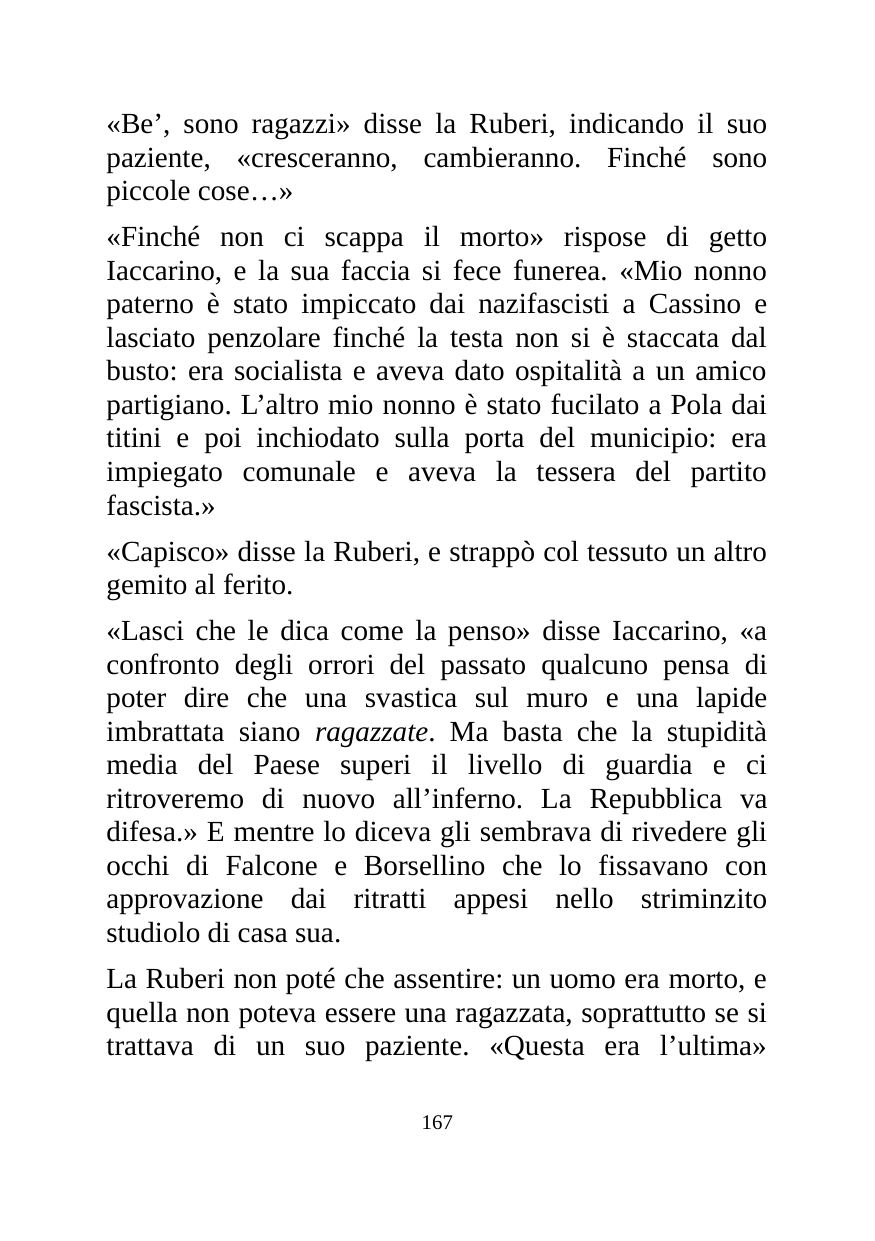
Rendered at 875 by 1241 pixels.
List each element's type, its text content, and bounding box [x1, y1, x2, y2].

text «Capisco» disse la Ruberi, e strappò col tessuto un altro gemito al ferito. [106, 534, 768, 601]
text «Be’, sono ragazzi» disse la Ruberi, indicando il suo paziente, «cresceranno, cambieranno. Finché sono piccole cose…» [106, 106, 768, 207]
text «Lasci che le dica come la penso» disse Iaccarino, «a confronto degli orrori del passato qualcuno pensa di poter dire che una svastica sul muro e una lapide imbrattata siano ragazzate. Ma basta che la stupidità media del Paese superi il livello di guardia e ci ritroveremo di nuovo all’inferno. La Repubblica va difesa.» E mentre lo diceva gli sembrava di rivedere gli occhi di Falcone e Borsellino che lo fissavano con approvazione dai ritratti appesi nello striminzito studiolo di casa sua. [106, 613, 768, 949]
text «Finché non ci scappa il morto» rispose di getto Iaccarino, e la sua faccia si fece funerea. «Mio nonno paterno è stato impiccato dai nazifascisti a Cassino e lasciato penzolare finché la testa non si è staccata dal busto: era socialista e aveva dato ospitalità a un amico partigiano. L’altro mio nonno è stato fucilato a Pola dai titini e poi inchiodato sulla porta del municipio: era impiegato comunale e aveva la tessera del partito fascista.» [106, 219, 768, 521]
text La Ruberi non poté che assentire: un uomo era morto, e quella non poteva essere una ragazzata, soprattutto se si trattava di un suo paziente. «Questa era l’ultima» [106, 961, 768, 1062]
